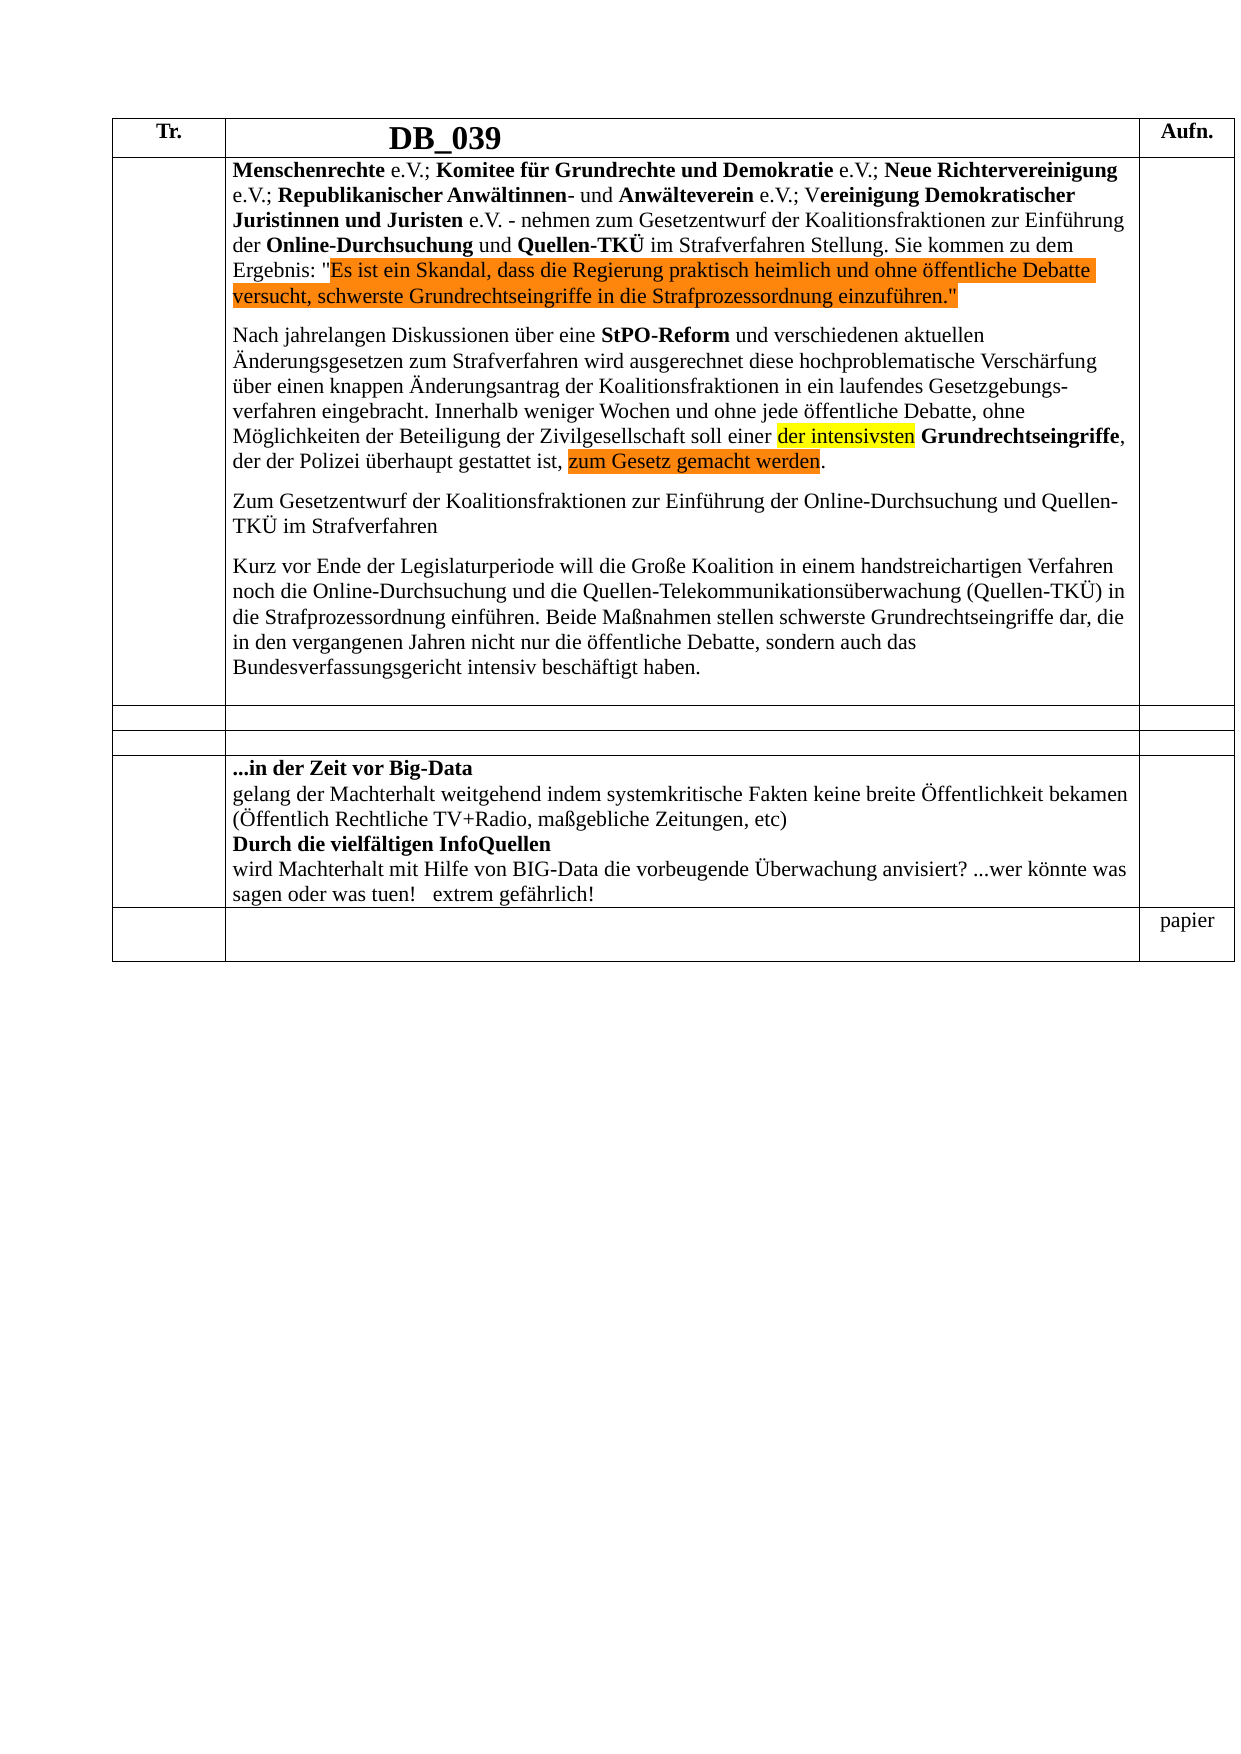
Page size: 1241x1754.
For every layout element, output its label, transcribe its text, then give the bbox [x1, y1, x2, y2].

table_cell [1140, 756, 1234, 907]
table_cell [113, 908, 225, 961]
table_cell [113, 756, 225, 907]
table_cell [113, 731, 225, 755]
table_cell [1140, 158, 1234, 704]
table_cell Menschenrechte e.V.; Komitee für Grundrechte und Demokratie e.V.; Neue Richtervereinigung e.V.; Republikanischer Anwältinnen- und Anwälteverein e.V.; Vereinigung Demokratischer Juristinnen und Juristen e.V. - nehmen zum Gesetzentwurf der Koalitionsfraktionen zur Einführung der Online-Durchsuchung und Quellen-TKÜ im Strafverfahren Stellung. Sie kommen zu dem Ergebnis: "Es ist ein Skandal, dass die Regierung praktisch heimlich und ohne öffentliche Debatte versucht, schwerste Grundrechtseingriffe in die Strafprozessordnung einzuführen." Nach jahrelangen Diskussionen über eine StPO-Reform und verschiedenen aktuellen Änderungsgesetzen zum Strafverfahren wird ausgerechnet diese hochproblematische Verschärfung über einen knappen Änderungsantrag der Koalitionsfraktionen in ein laufendes Gesetzgebungs-verfahren eingebracht. Innerhalb weniger Wochen und ohne jede öffentliche Debatte, ohne Möglichkeiten der Beteiligung der Zivilgesellschaft soll einer der intensivsten Grundrechtseingriffe, der der Polizei überhaupt gestattet ist, zum Gesetz gemacht werden. Zum Gesetzentwurf der Koalitionsfraktionen zur Einführung der Online-Durchsuchung und Quellen-TKÜ im Strafverfahren Kurz vor Ende der Legislaturperiode will die Große Koalition in einem handstreichartigen Verfahren noch die Online-Durchsuchung und die Quellen-Telekommunikationsüberwachung (Quellen-TKÜ) in die Strafprozessordnung einführen. Beide Maßnahmen stellen schwerste Grundrechtseingriffe dar, die in den vergangenen Jahren nicht nur die öffentliche Debatte, sondern auch das Bundesverfassungsgericht intensiv beschäftigt haben. [226, 158, 1139, 704]
table_cell [1140, 706, 1234, 730]
table_cell ...in der Zeit vor Big-Data gelang der Machterhalt weitgehend indem systemkritische Fakten keine breite Öffentlichkeit bekamen (Öffentlich Rechtliche TV+Radio, maßgebliche Zeitungen, etc) Durch die vielfältigen InfoQuellen wird Machterhalt mit Hilfe von BIG-Data die vorbeugende Überwachung anvisiert? ...wer könnte was sagen oder was tuen! extrem gefährlich! [226, 756, 1139, 907]
table_cell [226, 706, 1139, 730]
table_header Aufn. [1140, 119, 1234, 157]
table_cell [1140, 731, 1234, 755]
table_header Tr. [113, 119, 225, 157]
table_cell papier [1140, 908, 1234, 961]
table_cell [226, 731, 1139, 755]
table_cell [113, 158, 225, 704]
table_header DB_039 [226, 119, 1139, 157]
table_cell [113, 706, 225, 730]
table_cell [226, 908, 1139, 961]
